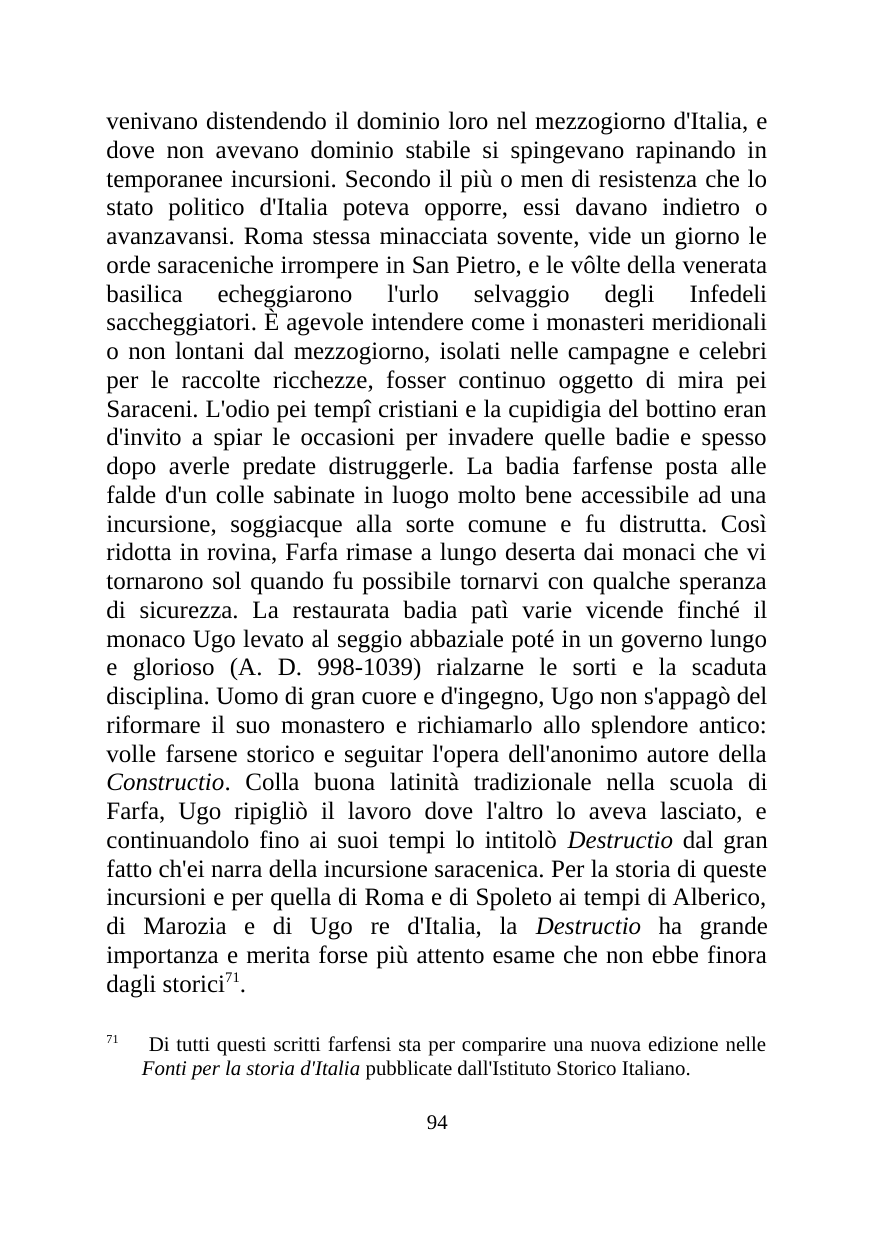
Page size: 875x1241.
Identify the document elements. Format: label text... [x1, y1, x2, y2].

text venivano distendendo il dominio loro nel mezzogiorno d'Italia, e dove non avevano dominio stabile si spingevano rapinando in temporanee incursioni. Secondo il più o men di resistenza che lo stato politico d'Italia poteva opporre, essi davano indietro o avanzavansi. Roma stessa minacciata sovente, vide un giorno le orde saraceniche irrompere in San Pietro, e le vôlte della venerata basilica echeggiarono l'urlo selvaggio degli Infedeli saccheggiatori. È agevole intendere come i monasteri meridionali o non lontani dal mezzogiorno, isolati nelle campagne e celebri per le raccolte ricchezze, fosser continuo oggetto di mira pei Saraceni. L'odio pei tempî cristiani e la cupidigia del bottino eran d'invito a spiar le occasioni per invadere quelle badie e spesso dopo averle predate distruggerle. La badia farfense posta alle falde d'un colle sabinate in luogo molto bene accessibile ad una incursione, soggiacque alla sorte comune e fu distrutta. Così ridotta in rovina, Farfa rimase a lungo deserta dai monaci che vi tornarono sol quando fu possibile tornarvi con qualche speranza di sicurezza. La restaurata badia patì varie vicende finché il monaco Ugo levato al seggio abbaziale poté in un governo lungo e glorioso (A. D. 998-1039) rialzarne le sorti e la scaduta disciplina. Uomo di gran cuore e d'ingegno, Ugo non s'appagò del riformare il suo monastero e richiamarlo allo splendore antico: volle farsene storico e seguitar l'opera dell'anonimo autore della Constructio. Colla buona latinità tradizionale nella scuola di Farfa, Ugo ripigliò il lavoro dove l'altro lo aveva lasciato, e continuandolo fino ai suoi tempi lo intitolò Destructio dal gran fatto ch'ei narra della incursione saracenica. Per la storia di queste incursioni e per quella di Roma e di Spoleto ai tempi di Alberico, di Marozia e di Ugo re d'Italia, la Destructio ha grande importanza e merita forse più attento esame che non ebbe finora dagli storici. [106, 106, 768, 997]
text Di tutti questi scritti farfensi sta per comparire una nuova edizione nelle Fonti per la storia d'Italia pubblicate dall'Istituto Storico Italiano. [106, 1032, 768, 1080]
